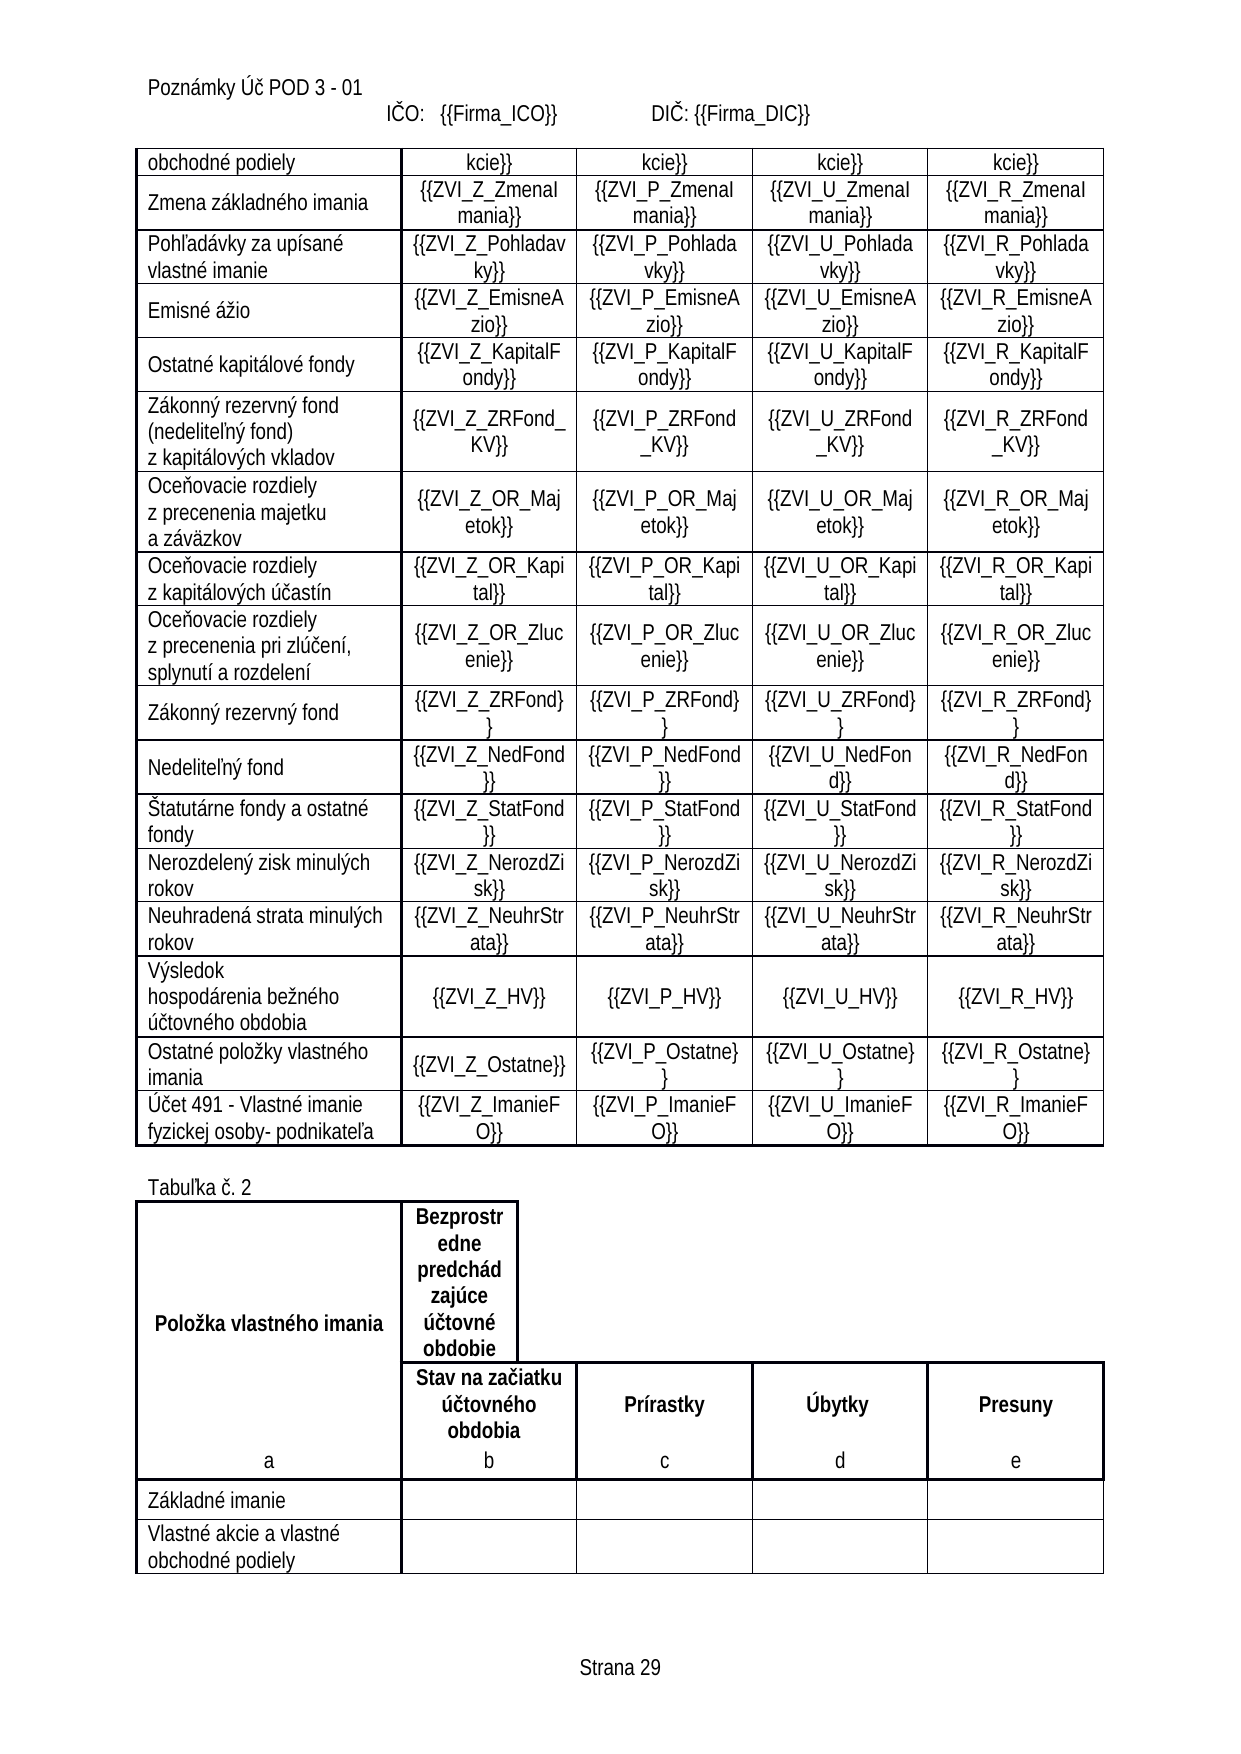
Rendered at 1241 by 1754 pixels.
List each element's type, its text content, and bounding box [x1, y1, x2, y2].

table_header Bezprostredne predchádzajúce účtovné obdobie [403, 1203, 516, 1361]
table_cell {{ZVI_R_Pohladavky}} [928, 231, 1103, 283]
table_cell Presuny [929, 1364, 1102, 1443]
table_cell {{ZVI_Z_HV}} [403, 957, 576, 1036]
table_cell kcie}} [753, 149, 927, 175]
table_cell [928, 1481, 1103, 1519]
table_cell Oceňovacie rozdiely z precenenia pri zlúčení, splynutí a rozdelení [138, 606, 400, 685]
table_cell Prírastky [578, 1364, 751, 1443]
table_cell {{ZVI_Z_OR_Majetok}} [403, 472, 576, 551]
table_header Položka vlastného imania [138, 1203, 400, 1443]
table_cell {{ZVI_P_OR_Kapital}} [577, 553, 752, 605]
table_cell [753, 1481, 927, 1519]
table_cell Stav na začiatku účtovného obdobia [403, 1364, 575, 1443]
table_cell Základné imanie [138, 1481, 400, 1519]
table_cell [403, 1481, 576, 1519]
table_cell {{ZVI_R_ZRFond_KV}} [928, 392, 1103, 471]
table_cell [577, 1481, 752, 1519]
table_cell {{ZVI_P_ZmenaImania}} [577, 176, 752, 229]
table_cell {{ZVI_U_StatFond}} [753, 795, 927, 847]
table_cell {{ZVI_P_ZRFond}} [577, 686, 752, 739]
table_cell Štatutárne fondy a ostatné fondy [138, 795, 400, 847]
table_cell [753, 1520, 927, 1573]
table_cell e [929, 1444, 1102, 1478]
table_cell {{ZVI_P_OR_Zlucenie}} [577, 606, 752, 685]
table_cell c [578, 1444, 751, 1478]
table_cell Nedeliteľný fond [138, 741, 400, 793]
table_cell {{ZVI_U_Ostatne}} [753, 1038, 927, 1090]
table_cell {{ZVI_P_HV}} [577, 957, 752, 1036]
table_cell {{ZVI_P_EmisneAzio}} [577, 284, 752, 337]
table_cell {{ZVI_Z_KapitalFondy}} [403, 338, 576, 391]
table_cell {{ZVI_Z_OR_Zlucenie}} [403, 606, 576, 685]
table_cell {{ZVI_Z_NerozdZisk}} [403, 849, 576, 901]
table_cell {{ZVI_Z_ZRFond}} [403, 686, 576, 739]
table_cell {{ZVI_R_ZRFond}} [928, 686, 1103, 739]
table_cell {{ZVI_U_KapitalFondy}} [753, 338, 927, 391]
table_cell Ostatné kapitálové fondy [138, 338, 400, 391]
table_cell {{ZVI_R_NerozdZisk}} [928, 849, 1103, 901]
table_cell {{ZVI_U_ZRFond_KV}} [753, 392, 927, 471]
table_cell {{ZVI_U_ZmenaImania}} [753, 176, 927, 229]
table_cell {{ZVI_P_KapitalFondy}} [577, 338, 752, 391]
table_cell {{ZVI_R_OR_Zlucenie}} [928, 606, 1103, 685]
table_cell Zákonný rezervný fond (nedeliteľný fond) z kapitálových vkladov [138, 392, 400, 471]
table_cell {{ZVI_U_OR_Zlucenie}} [753, 606, 927, 685]
table_cell {{ZVI_Z_StatFond}} [403, 795, 576, 847]
table_cell {{ZVI_R_StatFond}} [928, 795, 1103, 847]
table_cell Oceňovacie rozdiely z kapitálových účastín [138, 553, 400, 605]
table_cell Výsledok hospodárenia bežného účtovného obdobia [138, 957, 400, 1036]
table_cell {{ZVI_Z_ImanieFO}} [403, 1091, 576, 1144]
table_cell kcie}} [928, 149, 1103, 175]
table_cell {{ZVI_U_EmisneAzio}} [753, 284, 927, 337]
table_cell {{ZVI_Z_OR_Kapital}} [403, 553, 576, 605]
table_cell {{ZVI_P_NeuhrStrata}} [577, 902, 752, 955]
table_cell [403, 1520, 576, 1573]
table_cell a [138, 1444, 400, 1478]
table_cell Pohľadávky za upísané vlastné imanie [138, 231, 400, 283]
table_cell Ostatné položky vlastného imania [138, 1038, 400, 1090]
table_cell {{ZVI_R_HV}} [928, 957, 1103, 1036]
table_cell {{ZVI_U_ImanieFO}} [753, 1091, 927, 1144]
table_cell [928, 1520, 1103, 1573]
table_cell {{ZVI_R_KapitalFondy}} [928, 338, 1103, 391]
table_cell {{ZVI_U_NedFond}} [753, 741, 927, 793]
table_cell {{ZVI_U_HV}} [753, 957, 927, 1036]
table_cell d [754, 1444, 926, 1478]
table_cell Neuhradená strata minulých rokov [138, 902, 400, 955]
table_cell {{ZVI_Z_ZRFond_KV}} [403, 392, 576, 471]
table_cell {{ZVI_P_NerozdZisk}} [577, 849, 752, 901]
table_cell {{ZVI_Z_ZmenaImania}} [403, 176, 576, 229]
table_cell b [403, 1444, 575, 1478]
table_cell [577, 1520, 752, 1573]
table_cell {{ZVI_R_ZmenaImania}} [928, 176, 1103, 229]
table_cell Vlastné akcie a vlastné obchodné podiely [138, 1520, 400, 1573]
table_cell kcie}} [403, 149, 576, 175]
table_cell {{ZVI_U_OR_Kapital}} [753, 553, 927, 605]
table_cell {{ZVI_R_ImanieFO}} [928, 1091, 1103, 1144]
table_cell {{ZVI_Z_NeuhrStrata}} [403, 902, 576, 955]
table_cell {{ZVI_Z_NedFond}} [403, 741, 576, 793]
table_cell {{ZVI_P_ImanieFO}} [577, 1091, 752, 1144]
table_cell Nerozdelený zisk minulých rokov [138, 849, 400, 901]
table_cell obchodné podiely [138, 149, 400, 175]
table_cell {{ZVI_P_NedFond}} [577, 741, 752, 793]
table_cell {{ZVI_P_Ostatne}} [577, 1038, 752, 1090]
table_cell {{ZVI_U_Pohladavky}} [753, 231, 927, 283]
table_cell {{ZVI_R_OR_Kapital}} [928, 553, 1103, 605]
table_cell {{ZVI_R_NedFond}} [928, 741, 1103, 793]
table_cell {{ZVI_R_OR_Majetok}} [928, 472, 1103, 551]
table_cell Oceňovacie rozdiely z precenenia majetku a záväzkov [138, 472, 400, 551]
table_cell {{ZVI_U_OR_Majetok}} [753, 472, 927, 551]
table_cell {{ZVI_U_NerozdZisk}} [753, 849, 927, 901]
table_cell {{ZVI_R_EmisneAzio}} [928, 284, 1103, 337]
table_cell Úbytky [754, 1364, 926, 1443]
table_cell {{ZVI_P_ZRFond_KV}} [577, 392, 752, 471]
table_cell {{ZVI_U_NeuhrStrata}} [753, 902, 927, 955]
table_cell Zákonný rezervný fond [138, 686, 400, 739]
table_cell {{ZVI_R_NeuhrStrata}} [928, 902, 1103, 955]
table_cell Zmena základného imania [138, 176, 400, 229]
table_cell kcie}} [577, 149, 752, 175]
table_cell {{ZVI_P_Pohladavky}} [577, 231, 752, 283]
table_cell Účet 491 - Vlastné imanie fyzickej osoby- podnikateľa [138, 1091, 400, 1144]
table_cell {{ZVI_Z_EmisneAzio}} [403, 284, 576, 337]
text Tabuľka č. 2 [148, 1174, 1092, 1200]
table_cell {{ZVI_P_OR_Majetok}} [577, 472, 752, 551]
table_cell Emisné ážio [138, 284, 400, 337]
table_cell {{ZVI_R_Ostatne}} [928, 1038, 1103, 1090]
table_cell {{ZVI_P_StatFond}} [577, 795, 752, 847]
table_cell {{ZVI_Z_Pohladavky}} [403, 231, 576, 283]
table_cell {{ZVI_Z_Ostatne}} [403, 1038, 576, 1090]
table_cell {{ZVI_U_ZRFond}} [753, 686, 927, 739]
